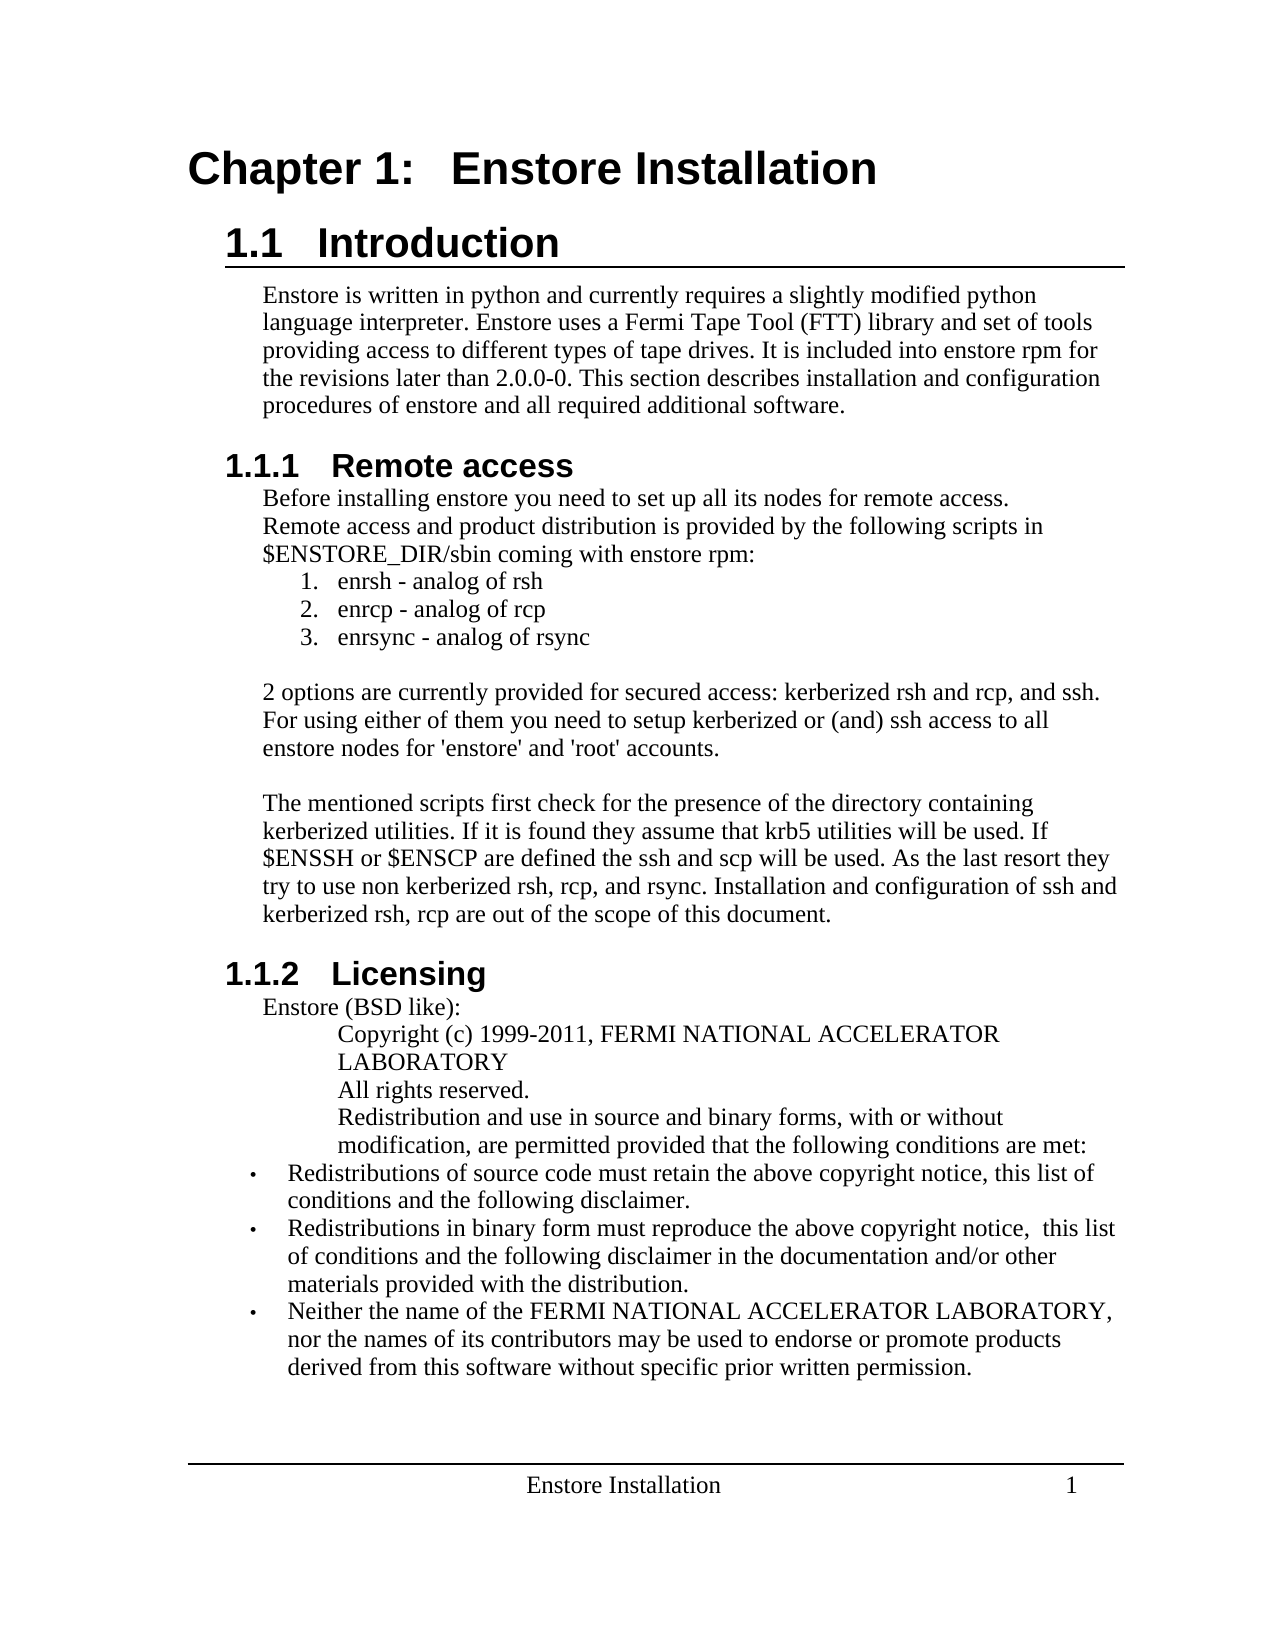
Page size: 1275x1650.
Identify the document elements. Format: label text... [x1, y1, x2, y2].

text Copyright (c) 1999-2011, FERMI NATIONAL ACCELERATOR LABORATORY [337, 1020, 1125, 1076]
text Enstore is written in python and currently requires a slightly modified python language interpreter. Enstore uses a Fermi Tape Tool (FTT) library and set of tools providing access to different types of tape drives. It is included into enstore rpm for the revisions later than 2.0.0-0. This section describes installation and configuration procedures of enstore and all required additional software. [262, 281, 1125, 419]
subtitle Introduction [225, 219, 1125, 266]
text 2 options are currently provided for secured access: kerberized rsh and rcp, and ssh. For using either of them you need to setup kerberized or (and) ssh access to all enstore nodes for 'enstore' and 'root' accounts. The mentioned scripts first check for the presence of the directory containing kerberized utilities. If it is found they assume that krb5 utilities will be used. If $ENSSH or $ENSCP are defined the ssh and scp will be used. As the last resort they try to use non kerberized rsh, rcp, and rsync. Installation and configuration of ssh and kerberized rsh, rcp are out of the scope of this document. [262, 651, 1125, 928]
subtitle Remote access [187, 447, 1125, 484]
subtitle Enstore Installation [187, 143, 1125, 194]
list Redistributions of source code must retain the above copyright notice, this list of conditions and the following disclaimer. [250, 1159, 1125, 1214]
text Enstore (BSD like): [187, 993, 1125, 1020]
list enrcp - analog of rcp [300, 595, 1125, 623]
list enrsh - analog of rsh [300, 567, 1125, 595]
list enrsync - analog of rsync [300, 623, 1125, 651]
text Before installing enstore you need to set up all its nodes for remote access. Remote access and product distribution is provided by the following scripts in $ENSTORE_DIR/sbin coming with enstore rpm: [262, 484, 1125, 567]
list Redistributions in binary form must reproduce the above copyright notice, this list of conditions and the following disclaimer in the documentation and/or other materials provided with the distribution. [250, 1214, 1125, 1297]
text All rights reserved. [337, 1076, 1125, 1103]
subtitle Licensing [187, 955, 1125, 993]
text Redistribution and use in source and binary forms, with or without modification, are permitted provided that the following conditions are met: [337, 1103, 1125, 1159]
list Neither the name of the FERMI NATIONAL ACCELERATOR LABORATORY, nor the names of its contributors may be used to endorse or promote products derived from this software without specific prior written permission. [250, 1297, 1125, 1381]
